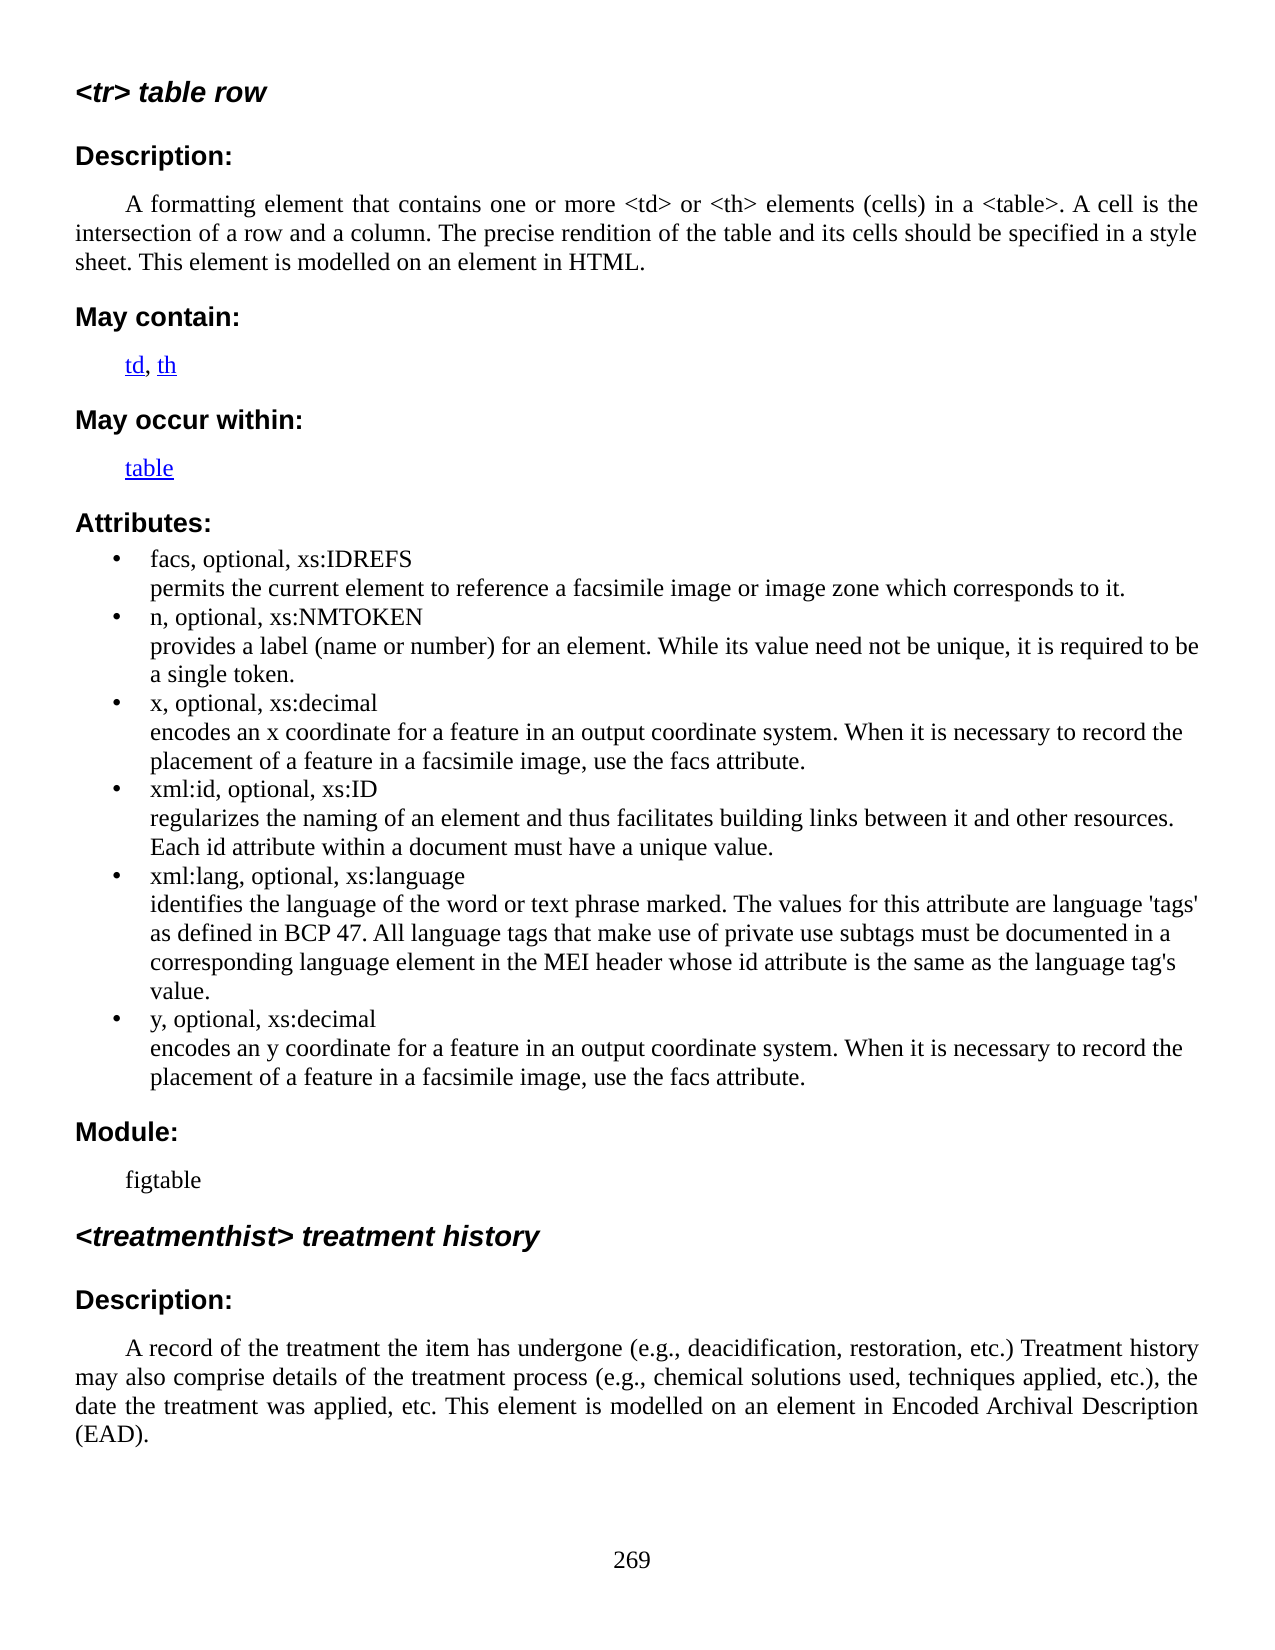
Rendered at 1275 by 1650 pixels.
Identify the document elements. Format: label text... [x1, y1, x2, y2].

list y, optional, xs:decimal encodes an y coordinate for a feature in an output coordinate system. When it is necessary to record the placement of a feature in a facsimile image, use the facs attribute. [112, 1004, 1200, 1091]
text A record of the treatment the item has undergone (e.g., deacidification, restoration, etc.) Treatment history may also comprise details of the treatment process (e.g., chemical solutions used, techniques applied, etc.), the date the treatment was applied, etc. This element is modelled on an element in Encoded Archival Description (EAD). [75, 1333, 1200, 1448]
subtitle May occur within: [75, 404, 1200, 435]
text table [75, 453, 1200, 482]
list facs, optional, xs:IDREFS permits the current element to reference a facsimile image or image zone which corresponds to it. [112, 544, 1200, 602]
list n, optional, xs:NMTOKEN provides a label (name or number) for an element. While its value need not be unique, it is required to be a single token. [112, 602, 1200, 688]
list x, optional, xs:decimal encodes an x coordinate for a feature in an output coordinate system. When it is necessary to record the placement of a feature in a facsimile image, use the facs attribute. [112, 688, 1200, 774]
subtitle May contain: [75, 301, 1200, 332]
subtitle <treatmenthist> treatment history [75, 1219, 1200, 1252]
subtitle Description: [75, 140, 1200, 171]
subtitle Description: [75, 1284, 1200, 1315]
text A formatting element that contains one or more <td> or <th> elements (cells) in a <table>. A cell is the intersection of a row and a column. The precise rendition of the table and its cells should be specified in a style sheet. This element is modelled on an element in HTML. [75, 189, 1200, 276]
subtitle <tr> table row [75, 75, 1200, 108]
text td, th [75, 350, 1200, 379]
text figtable [75, 1165, 1200, 1194]
subtitle Attributes: [75, 507, 1200, 538]
subtitle Module: [75, 1116, 1200, 1147]
list xml:id, optional, xs:ID regularizes the naming of an element and thus facilitates building links between it and other resources. Each id attribute within a document must have a unique value. [112, 774, 1200, 861]
list xml:lang, optional, xs:language identifies the language of the word or text phrase marked. The values for this attribute are language 'tags' as defined in BCP 47. All language tags that make use of private use subtags must be documented in a corresponding language element in the MEI header whose id attribute is the same as the language tag's value. [112, 861, 1200, 1004]
